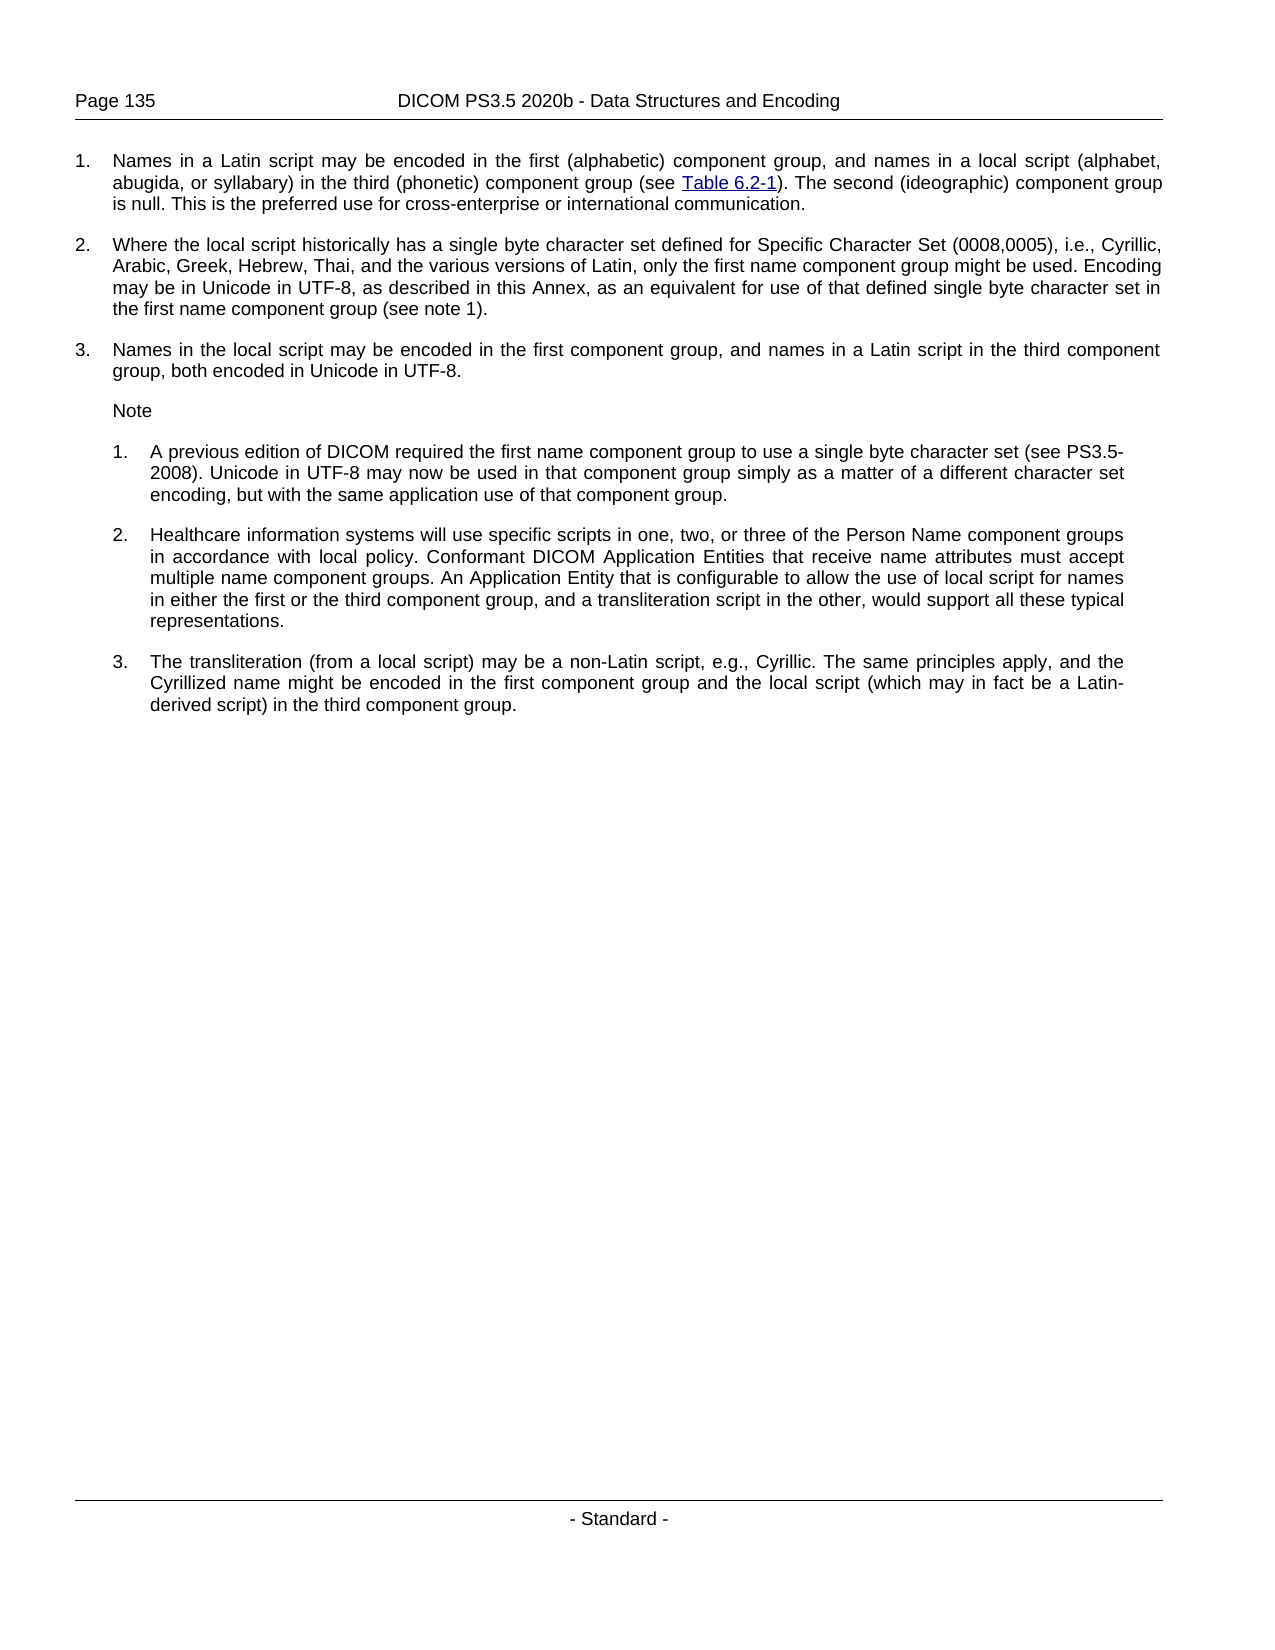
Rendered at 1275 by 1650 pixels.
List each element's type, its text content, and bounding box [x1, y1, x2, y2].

text 2. Where the local script historically has a single byte character set defined for Specific Character Set (0008,0005), i.e., Cyrillic, Arabic, Greek, Hebrew, Thai, and the various versions of Latin, only the first name component group might be used. Encoding may be in Unicode in UTF-8, as described in this Annex, as an equivalent for use of that defined single byte character set in the first name component group (see note 1). [75, 233, 1162, 320]
text 1. Names in a Latin script may be encoded in the first (alphabetic) component group, and names in a local script (alphabet, abugida, or syllabary) in the third (phonetic) component group (see Table 6.2-1). The second (ideographic) component group is null. This is the preferred use for cross-enterprise or international communication. [75, 150, 1162, 215]
text 3. The transliteration (from a local script) may be a non-Latin script, e.g., Cyrillic. The same principles apply, and the Cyrillized name might be encoded in the first component group and the local script (which may in fact be a Latin-derived script) in the third component group. [112, 651, 1125, 715]
text 3. Names in the local script may be encoded in the first component group, and names in a Latin script in the third component group, both encoded in Unicode in UTF-8. [75, 338, 1162, 382]
text 2. Healthcare information systems will use specific scripts in one, two, or three of the Person Name component groups in accordance with local policy. Conformant DICOM Application Entities that receive name attributes must accept multiple name component groups. An Application Entity that is configurable to allow the use of local script for names in either the first or the third component group, and a transliteration script in the other, would support all these typical representations. [112, 524, 1125, 632]
text 1. A previous edition of DICOM required the first name component group to use a single byte character set (see PS3.5-2008). Unicode in UTF-8 may now be used in that component group simply as a matter of a different character set encoding, but with the same application use of that component group. [112, 441, 1125, 505]
text Note [112, 400, 1125, 422]
